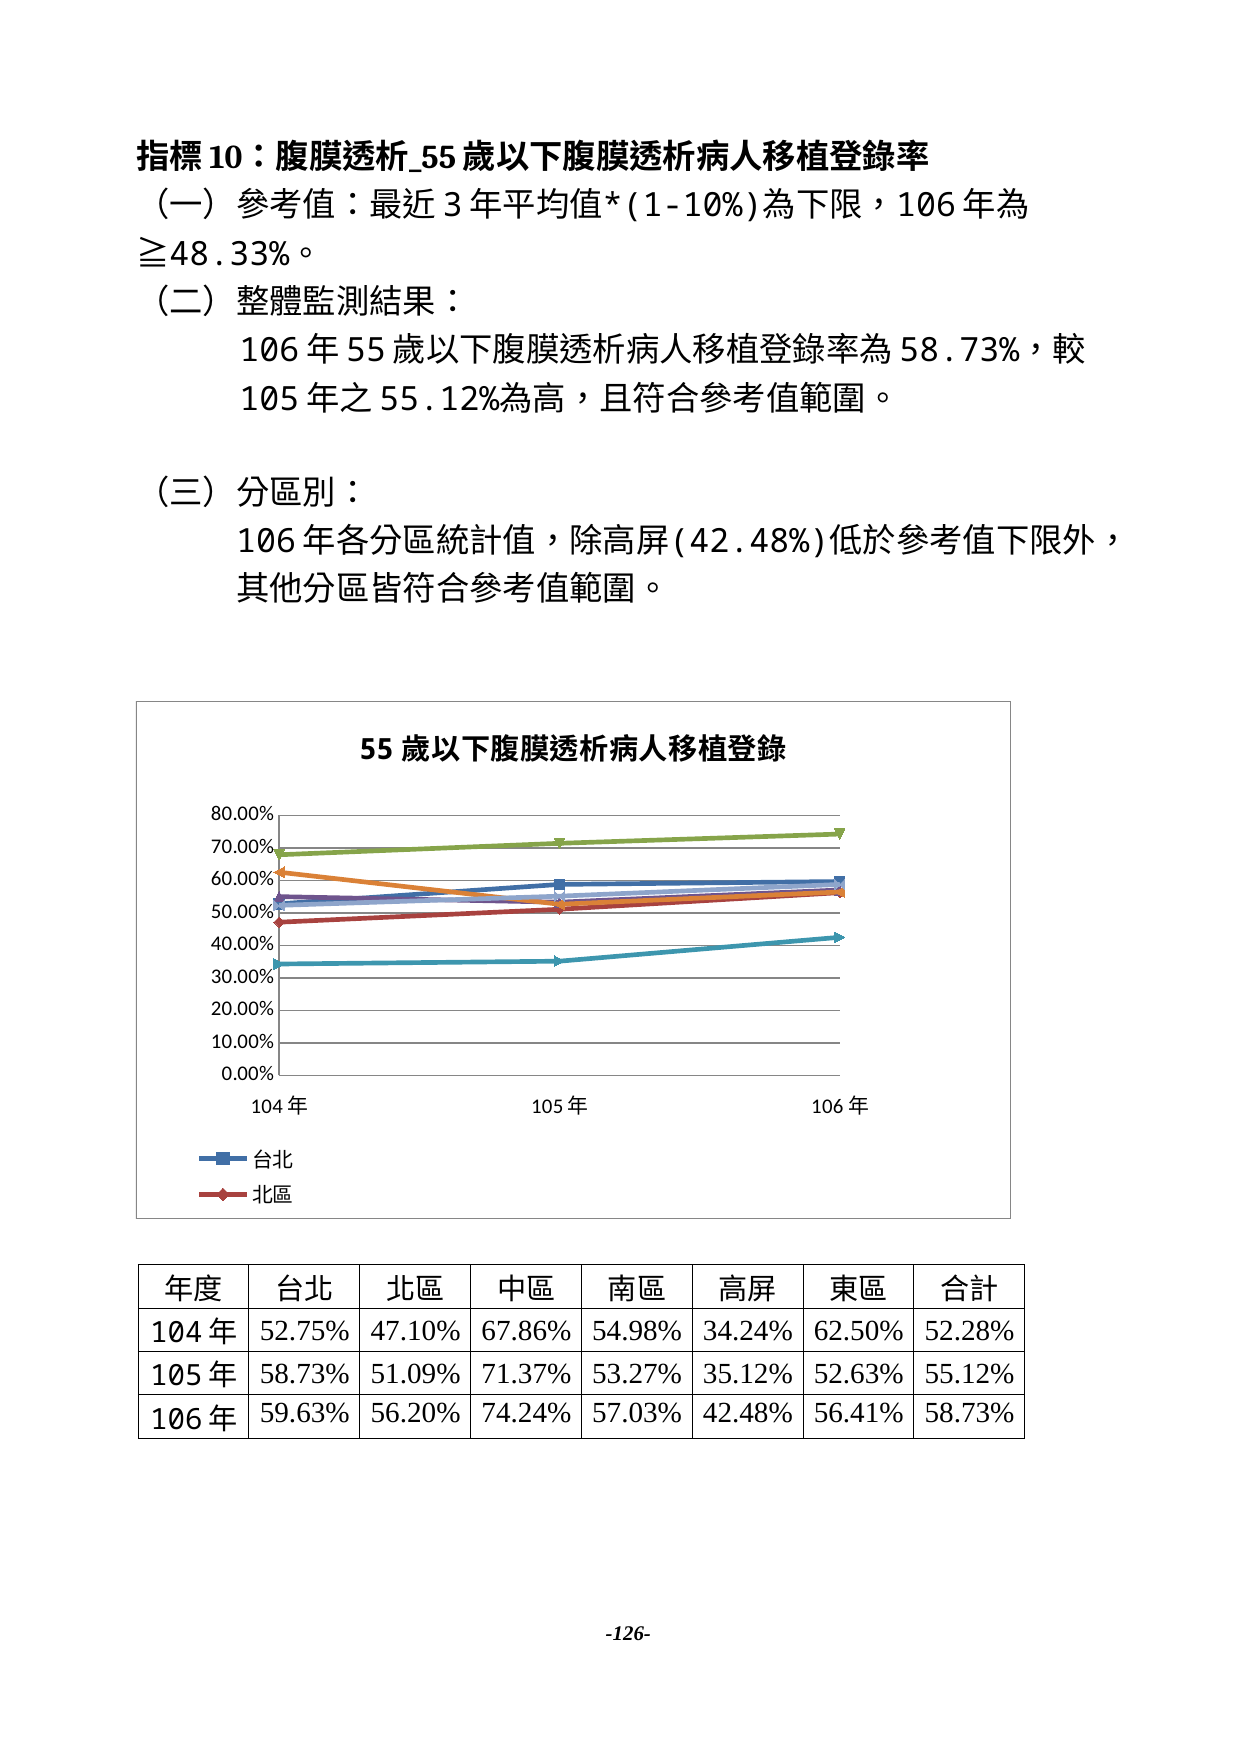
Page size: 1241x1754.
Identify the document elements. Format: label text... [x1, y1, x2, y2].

table_header 高屏 [693, 1265, 803, 1307]
table_cell 52.75% [249, 1309, 359, 1351]
table_header 中區 [471, 1265, 581, 1307]
table_cell 42.48% [693, 1395, 803, 1438]
text 106年55歲以下腹膜透析病人移植登錄率為58.73%，較105年之55.12%為高，且符合參考值範圍。 [239, 323, 1122, 420]
table_cell 54.98% [582, 1309, 692, 1351]
table_cell 104年 [139, 1309, 248, 1351]
table_header 南區 [582, 1265, 692, 1307]
table_cell 35.12% [693, 1352, 803, 1394]
text （一）參考值：最近3年平均值*(1-10%)為下限，106年為≧48.33%。 [136, 178, 1122, 275]
table_cell 106年 [139, 1395, 248, 1438]
table_cell 58.73% [914, 1395, 1024, 1438]
table_cell 47.10% [360, 1309, 470, 1351]
table_header 北區 [360, 1265, 470, 1307]
table_cell 105年 [139, 1352, 248, 1394]
table_header 年度 [139, 1265, 248, 1307]
table_cell 51.09% [360, 1352, 470, 1394]
table_cell 67.86% [471, 1309, 581, 1351]
table_cell 62.50% [804, 1309, 913, 1351]
subtitle 指標10：腹膜透析_55歲以下腹膜透析病人移植登錄率 [136, 130, 1122, 178]
table_cell 52.28% [914, 1309, 1024, 1351]
table_header 合計 [914, 1265, 1024, 1307]
table_header 台北 [249, 1265, 359, 1307]
table_cell 56.20% [360, 1395, 470, 1438]
table_cell 56.41% [804, 1395, 913, 1438]
table_cell 57.03% [582, 1395, 692, 1438]
table_cell 55.12% [914, 1352, 1024, 1394]
table_cell 59.63% [249, 1395, 359, 1438]
text （二）整體監測結果： [136, 275, 1122, 323]
text 106年各分區統計值，除高屏(42.48%)低於參考值下限外，其他分區皆符合參考值範圍。 [236, 514, 1122, 610]
table_cell 52.63% [804, 1352, 913, 1394]
text （三）分區別： [136, 466, 1122, 514]
table_cell 74.24% [471, 1395, 581, 1438]
table_cell 58.73% [249, 1352, 359, 1394]
table_cell 53.27% [582, 1352, 692, 1394]
table_cell 71.37% [471, 1352, 581, 1394]
table_cell 34.24% [693, 1309, 803, 1351]
table_header 東區 [804, 1265, 913, 1307]
